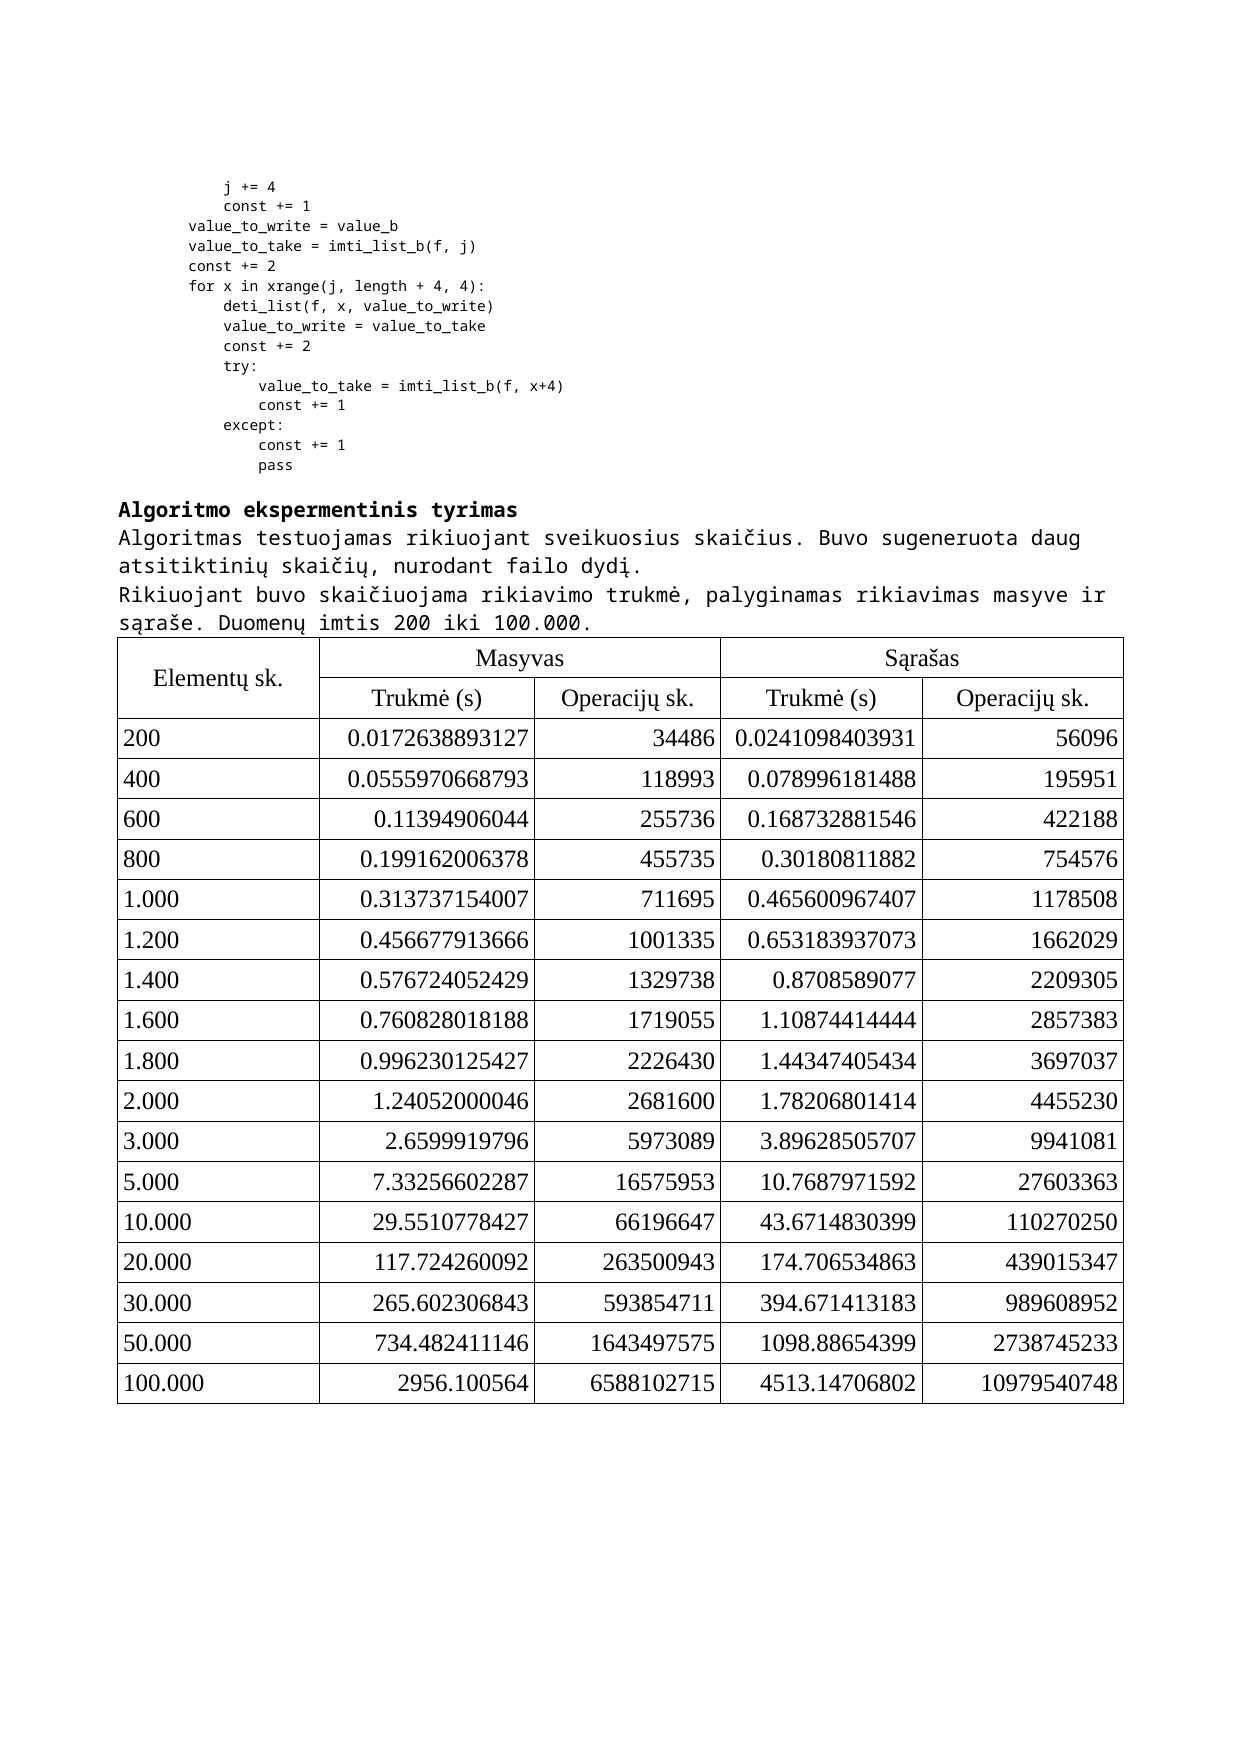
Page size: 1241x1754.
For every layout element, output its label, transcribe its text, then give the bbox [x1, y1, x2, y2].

table_cell 0.576724052429 [320, 960, 534, 1000]
table_cell 6588102715 [535, 1364, 720, 1403]
table_cell 0.760828018188 [320, 1001, 534, 1040]
table_cell 2956.100564 [320, 1364, 534, 1403]
table_cell 0.078996181488 [721, 759, 922, 798]
text value_to_take = imti_list_b(f, j) [118, 236, 1122, 256]
table_cell 600 [118, 799, 319, 838]
table_cell 1098.88654399 [721, 1323, 922, 1362]
table_cell 2681600 [535, 1081, 720, 1121]
table_cell 0.30180811882 [721, 840, 922, 879]
table_cell 0.0172638893127 [320, 719, 534, 758]
table_cell 7.33256602287 [320, 1162, 534, 1201]
table_cell 1.44347405434 [721, 1041, 922, 1080]
table_cell 10.7687971592 [721, 1162, 922, 1201]
table_cell 2.6599919796 [320, 1122, 534, 1161]
text const += 2 [118, 336, 1122, 355]
table_cell 1329738 [535, 960, 720, 1000]
table_header Masyvas [320, 638, 720, 677]
table_cell 1001335 [535, 920, 720, 959]
table_cell 20.000 [118, 1243, 319, 1282]
table_cell 263500943 [535, 1243, 720, 1282]
table_cell 1.600 [118, 1001, 319, 1040]
table_header Sąrašas [721, 638, 1123, 677]
table_cell 1.400 [118, 960, 319, 1000]
table_cell 195951 [923, 759, 1123, 798]
text value_to_take = imti_list_b(f, x+4) [118, 375, 1122, 395]
text const += 1 [118, 196, 1122, 216]
table_cell Trukmė (s) [721, 678, 922, 717]
table_cell 100.000 [118, 1364, 319, 1403]
table_cell 4455230 [923, 1081, 1123, 1121]
table_cell 0.313737154007 [320, 880, 534, 919]
table_cell 400 [118, 759, 319, 798]
table_cell 50.000 [118, 1323, 319, 1362]
table_cell 439015347 [923, 1243, 1123, 1282]
table_cell 0.465600967407 [721, 880, 922, 919]
table_cell 3697037 [923, 1041, 1123, 1080]
table_cell 0.456677913666 [320, 920, 534, 959]
text except: [118, 415, 1122, 435]
table_cell 5.000 [118, 1162, 319, 1201]
table_cell 174.706534863 [721, 1243, 922, 1282]
text value_to_write = value_to_take [118, 316, 1122, 336]
table_cell 1.000 [118, 880, 319, 919]
table_cell 66196647 [535, 1202, 720, 1242]
table_cell 0.0555970668793 [320, 759, 534, 798]
table_cell 0.8708589077 [721, 960, 922, 1000]
table_cell 989608952 [923, 1283, 1123, 1322]
table_cell 1178508 [923, 880, 1123, 919]
table_cell 265.602306843 [320, 1283, 534, 1322]
text const += 2 [118, 256, 1122, 276]
text j += 4 [118, 176, 1122, 196]
table_cell 2857383 [923, 1001, 1123, 1040]
table_cell Trukmė (s) [320, 678, 534, 717]
table_cell Operacijų sk. [923, 678, 1123, 717]
table_cell 1.800 [118, 1041, 319, 1080]
table_cell 2209305 [923, 960, 1123, 1000]
table_cell 16575953 [535, 1162, 720, 1201]
table_cell 0.0241098403931 [721, 719, 922, 758]
table_cell 3.000 [118, 1122, 319, 1161]
table_cell 110270250 [923, 1202, 1123, 1242]
table_cell 1643497575 [535, 1323, 720, 1362]
table_cell 1.10874414444 [721, 1001, 922, 1040]
text const += 1 [118, 395, 1122, 415]
table_cell 29.5510778427 [320, 1202, 534, 1242]
table_cell 711695 [535, 880, 720, 919]
table_cell Operacijų sk. [535, 678, 720, 717]
table_cell 117.724260092 [320, 1243, 534, 1282]
table_header Elementų sk. [118, 638, 319, 717]
table_cell 27603363 [923, 1162, 1123, 1201]
table_cell 2738745233 [923, 1323, 1123, 1362]
table_cell 10979540748 [923, 1364, 1123, 1403]
table_cell 9941081 [923, 1122, 1123, 1161]
table_cell 1662029 [923, 920, 1123, 959]
text const += 1 [118, 435, 1122, 455]
table_cell 0.199162006378 [320, 840, 534, 879]
table_cell 734.482411146 [320, 1323, 534, 1362]
table_cell 34486 [535, 719, 720, 758]
table_cell 0.168732881546 [721, 799, 922, 838]
table_cell 754576 [923, 840, 1123, 879]
text pass [118, 455, 1122, 475]
table_cell 118993 [535, 759, 720, 798]
table_cell 1.200 [118, 920, 319, 959]
table_cell 1719055 [535, 1001, 720, 1040]
table_cell 56096 [923, 719, 1123, 758]
text try: [118, 355, 1122, 375]
table_cell 0.11394906044 [320, 799, 534, 838]
text Algoritmo ekspermentinis tyrimas [118, 495, 1122, 523]
table_cell 10.000 [118, 1202, 319, 1242]
table_cell 200 [118, 719, 319, 758]
table_cell 800 [118, 840, 319, 879]
table_cell 0.653183937073 [721, 920, 922, 959]
table_cell 1.78206801414 [721, 1081, 922, 1121]
table_cell 1.24052000046 [320, 1081, 534, 1121]
text Algoritmas testuojamas rikiuojant sveikuosius skaičius. Buvo sugeneruota daug atsitiktinių skaičių, nurodant failo dydį. Rikiuojant buvo skaičiuojama rikiavimo trukmė, palyginamas rikiavimas masyve ir sąraše. Duomenų imtis 200 iki 100.000. [118, 523, 1122, 637]
table_cell 593854711 [535, 1283, 720, 1322]
table_cell 3.89628505707 [721, 1122, 922, 1161]
text value_to_write = value_b [118, 216, 1122, 236]
table_cell 0.996230125427 [320, 1041, 534, 1080]
table_cell 30.000 [118, 1283, 319, 1322]
table_cell 255736 [535, 799, 720, 838]
table_cell 394.671413183 [721, 1283, 922, 1322]
table_cell 2226430 [535, 1041, 720, 1080]
table_cell 455735 [535, 840, 720, 879]
text for x in xrange(j, length + 4, 4): [118, 276, 1122, 296]
table_cell 422188 [923, 799, 1123, 838]
table_cell 4513.14706802 [721, 1364, 922, 1403]
table_cell 5973089 [535, 1122, 720, 1161]
table_cell 2.000 [118, 1081, 319, 1121]
text deti_list(f, x, value_to_write) [118, 296, 1122, 316]
table_cell 43.6714830399 [721, 1202, 922, 1242]
